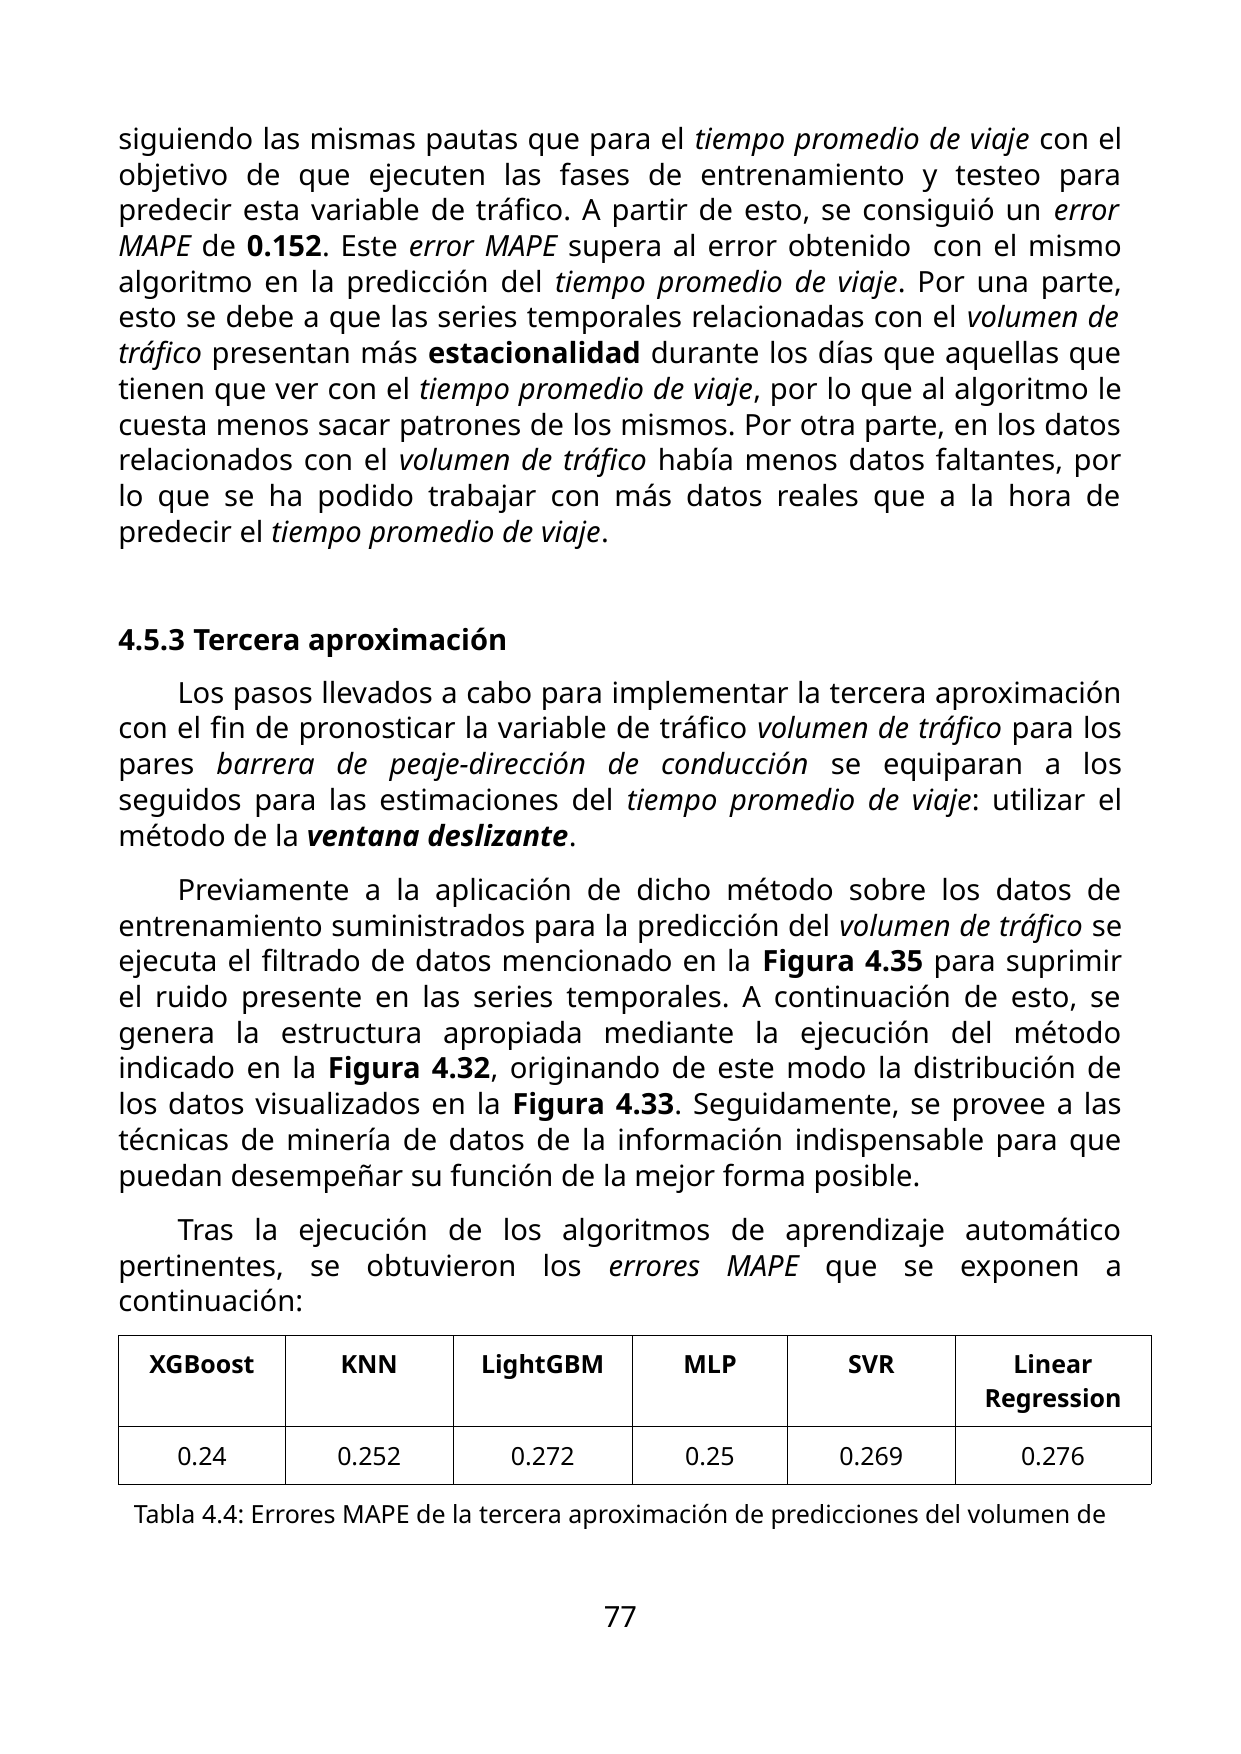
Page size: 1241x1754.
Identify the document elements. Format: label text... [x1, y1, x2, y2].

table_header KNN [286, 1336, 453, 1426]
text Tabla 4.4: Errores MAPE de la tercera aproximación de predicciones del volumen de [118, 1497, 1122, 1531]
table_header SVR [788, 1336, 955, 1426]
table_cell 0.272 [454, 1427, 632, 1484]
text Previamente a la aplicación de dicho método sobre los datos de entrenamiento suministrados para la predicción del volumen de tráfico se ejecuta el filtrado de datos mencionado en la Figura 4.35 para suprimir el ruido presente en las series temporales. A continuación de esto, se genera la estructura apropiada mediante la ejecución del método indicado en la Figura 4.32, originando de este modo la distribución de los datos visualizados en la Figura 4.33. Seguidamente, se provee a las técnicas de minería de datos de la información indispensable para que puedan desempeñar su función de la mejor forma posible. [118, 869, 1122, 1194]
table_cell 0.24 [119, 1427, 285, 1484]
text siguiendo las mismas pautas que para el tiempo promedio de viaje con el objetivo de que ejecuten las fases de entrenamiento y testeo para predecir esta variable de tráfico. A partir de esto, se consiguió un error MAPE de 0.152. Este error MAPE supera al error obtenido con el mismo algoritmo en la predicción del tiempo promedio de viaje. Por una parte, esto se debe a que las series temporales relacionadas con el volumen de tráfico presentan más estacionalidad durante los días que aquellas que tienen que ver con el tiempo promedio de viaje, por lo que al algoritmo le cuesta menos sacar patrones de los mismos. Por otra parte, en los datos relacionados con el volumen de tráfico había menos datos faltantes, por lo que se ha podido trabajar con más datos reales que a la hora de predecir el tiempo promedio de viaje. [118, 118, 1122, 551]
table_cell 0.25 [633, 1427, 787, 1484]
table_cell 0.276 [956, 1427, 1151, 1484]
table_header XGBoost [119, 1336, 285, 1426]
table_header MLP [633, 1336, 787, 1426]
subtitle Tercera aproximación [118, 620, 1122, 659]
text Tras la ejecución de los algoritmos de aprendizaje automático pertinentes, se obtuvieron los errores MAPE que se exponen a continuación: [118, 1209, 1122, 1320]
table_cell 0.269 [788, 1427, 955, 1484]
text Los pasos llevados a cabo para implementar la tercera aproximación con el fin de pronosticar la variable de tráfico volumen de tráfico para los pares barrera de peaje-dirección de conducción se equiparan a los seguidos para las estimaciones del tiempo promedio de viaje: utilizar el método de la ventana deslizante. [118, 672, 1122, 854]
table_header LightGBM [454, 1336, 632, 1426]
table_cell 0.252 [286, 1427, 453, 1484]
table_header Linear Regression [956, 1336, 1151, 1426]
